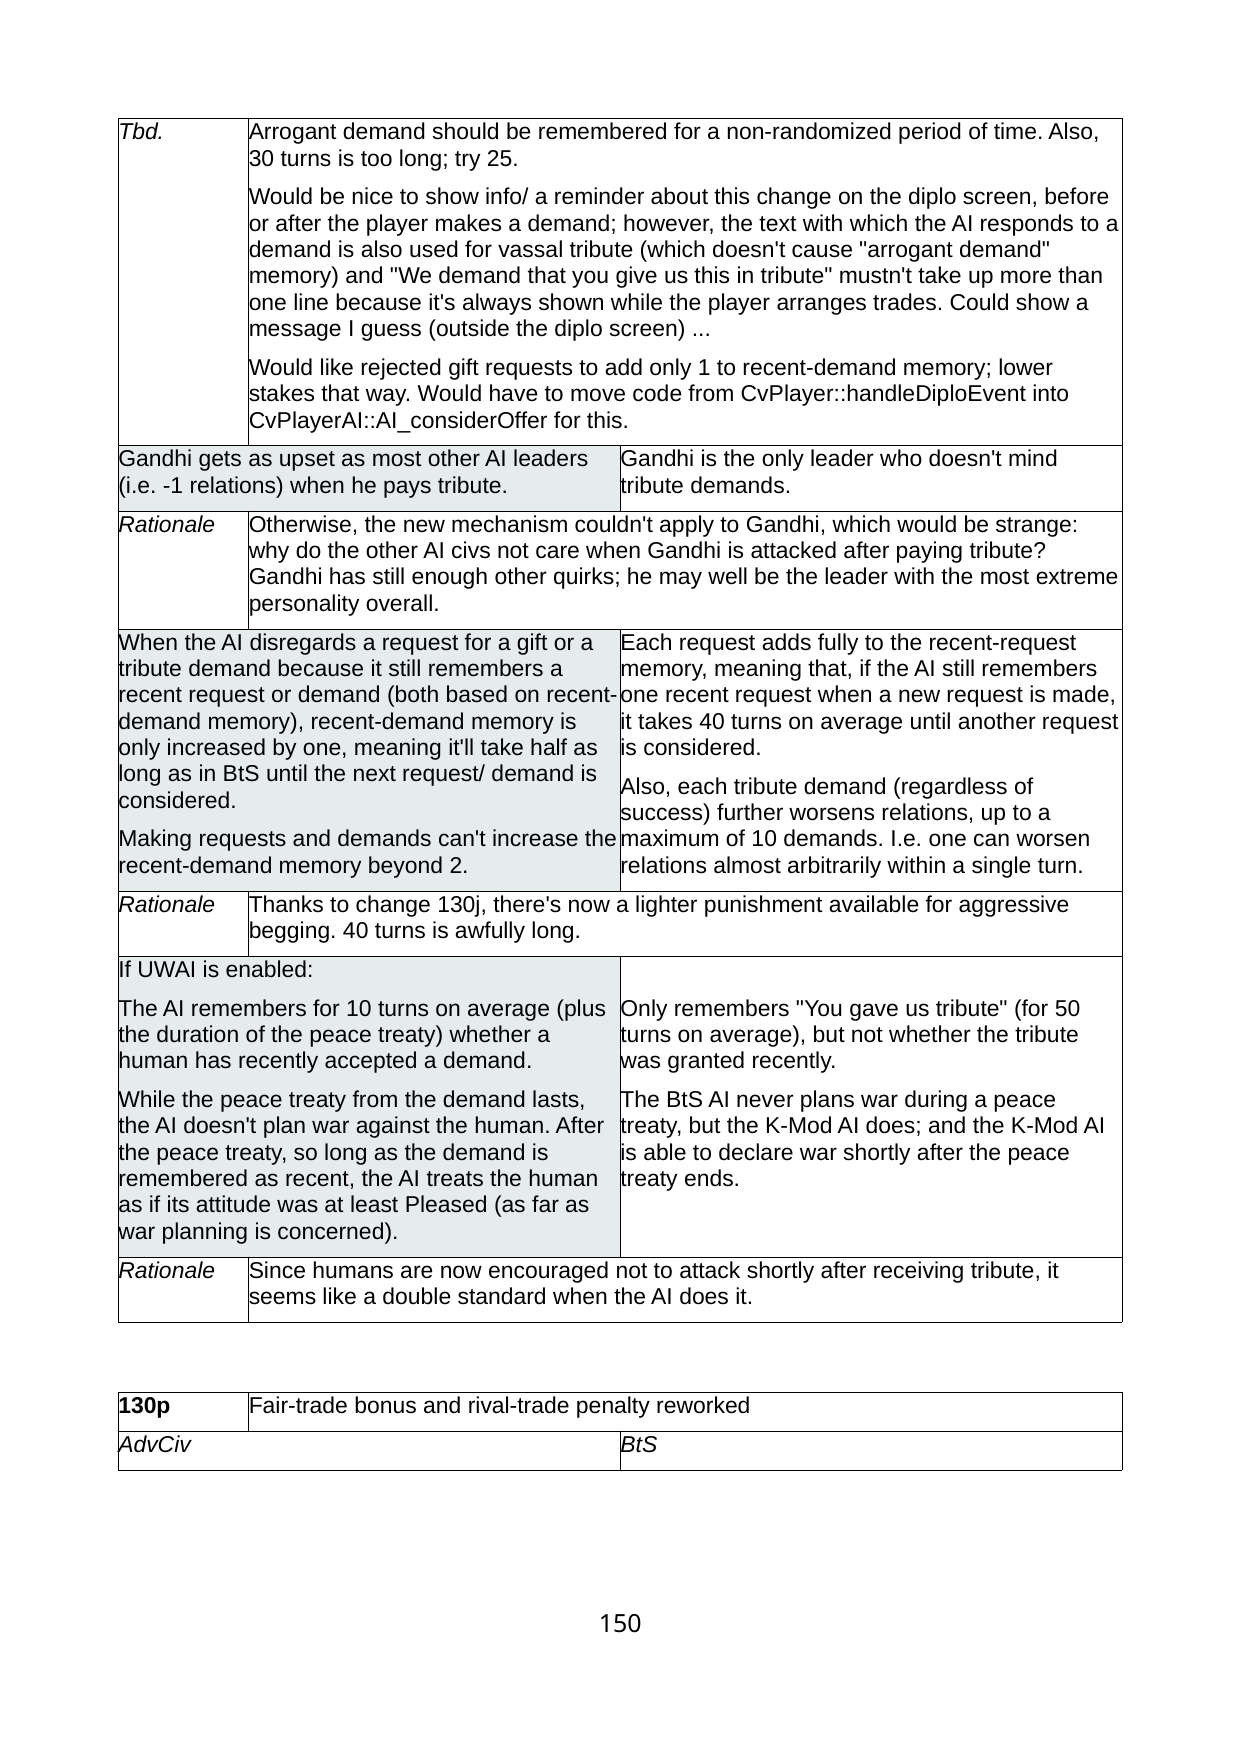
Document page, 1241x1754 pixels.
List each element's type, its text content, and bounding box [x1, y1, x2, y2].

table_cell If UWAI is enabled: The AI remembers for 10 turns on average (plus the duration of the peace treaty) whether a human has recently accepted a demand. While the peace treaty from the demand lasts, the AI doesn't plan war against the human. After the peace treaty, so long as the demand is remembered as recent, the AI treats the human as if its attitude was at least Pleased (as far as war planning is concerned). [119, 957, 620, 1257]
table_cell Tbd. [119, 119, 248, 445]
table_cell Only remembers "You gave us tribute" (for 50 turns on average), but not whether the tribute was granted recently. The BtS AI never plans war during a peace treaty, but the K-Mod AI does; and the K-Mod AI is able to declare war shortly after the peace treaty ends. [621, 957, 1122, 1257]
table_cell Gandhi is the only leader who doesn't mind tribute demands. [621, 446, 1122, 511]
table_cell Rationale [119, 1258, 248, 1322]
table_cell When the AI disregards a request for a gift or a tribute demand because it still remembers a recent request or demand (both based on recent-demand memory), recent-demand memory is only increased by one, meaning it'll take half as long as in BtS until the next request/ demand is considered. Making requests and demands can't increase the recent-demand memory beyond 2. [119, 630, 620, 891]
table_cell AdvCiv [119, 1432, 620, 1469]
table_cell Since humans are now encouraged not to attack shortly after receiving tribute, it seems like a double standard when the AI does it. [249, 1258, 1122, 1322]
table_cell Otherwise, the new mechanism couldn't apply to Gandhi, which would be strange: why do the other AI civs not care when Gandhi is attacked after paying tribute? Gandhi has still enough other quirks; he may well be the leader with the most extreme personality overall. [249, 512, 1122, 628]
table_cell Rationale [119, 892, 248, 956]
table_header 130p [119, 1393, 248, 1431]
table_cell Each request adds fully to the recent-request memory, meaning that, if the AI still remembers one recent request when a new request is made, it takes 40 turns on average until another request is considered. Also, each tribute demand (regardless of success) further worsens relations, up to a maximum of 10 demands. I.e. one can worsen relations almost arbitrarily within a single turn. [621, 630, 1122, 891]
table_cell Rationale [119, 512, 248, 628]
table_header Fair-trade bonus and rival-trade penalty reworked [249, 1393, 1122, 1431]
table_cell Arrogant demand should be remembered for a non-randomized period of time. Also, 30 turns is too long; try 25. Would be nice to show info/ a reminder about this change on the diplo screen, before or after the player makes a demand; however, the text with which the AI responds to a demand is also used for vassal tribute (which doesn't cause "arrogant demand" memory) and "We demand that you give us this in tribute" mustn't take up more than one line because it's always shown while the player arranges trades. Could show a message I guess (outside the diplo screen) ... Would like rejected gift requests to add only 1 to recent-demand memory; lower stakes that way. Would have to move code from CvPlayer::handleDiploEvent into CvPlayerAI::AI_considerOffer for this. [249, 119, 1122, 445]
table_cell Thanks to change 130j, there's now a lighter punishment available for aggressive begging. 40 turns is awfully long. [249, 892, 1122, 956]
table_cell BtS [621, 1432, 1122, 1469]
table_cell Gandhi gets as upset as most other AI leaders (i.e. -1 relations) when he pays tribute. [119, 446, 620, 511]
